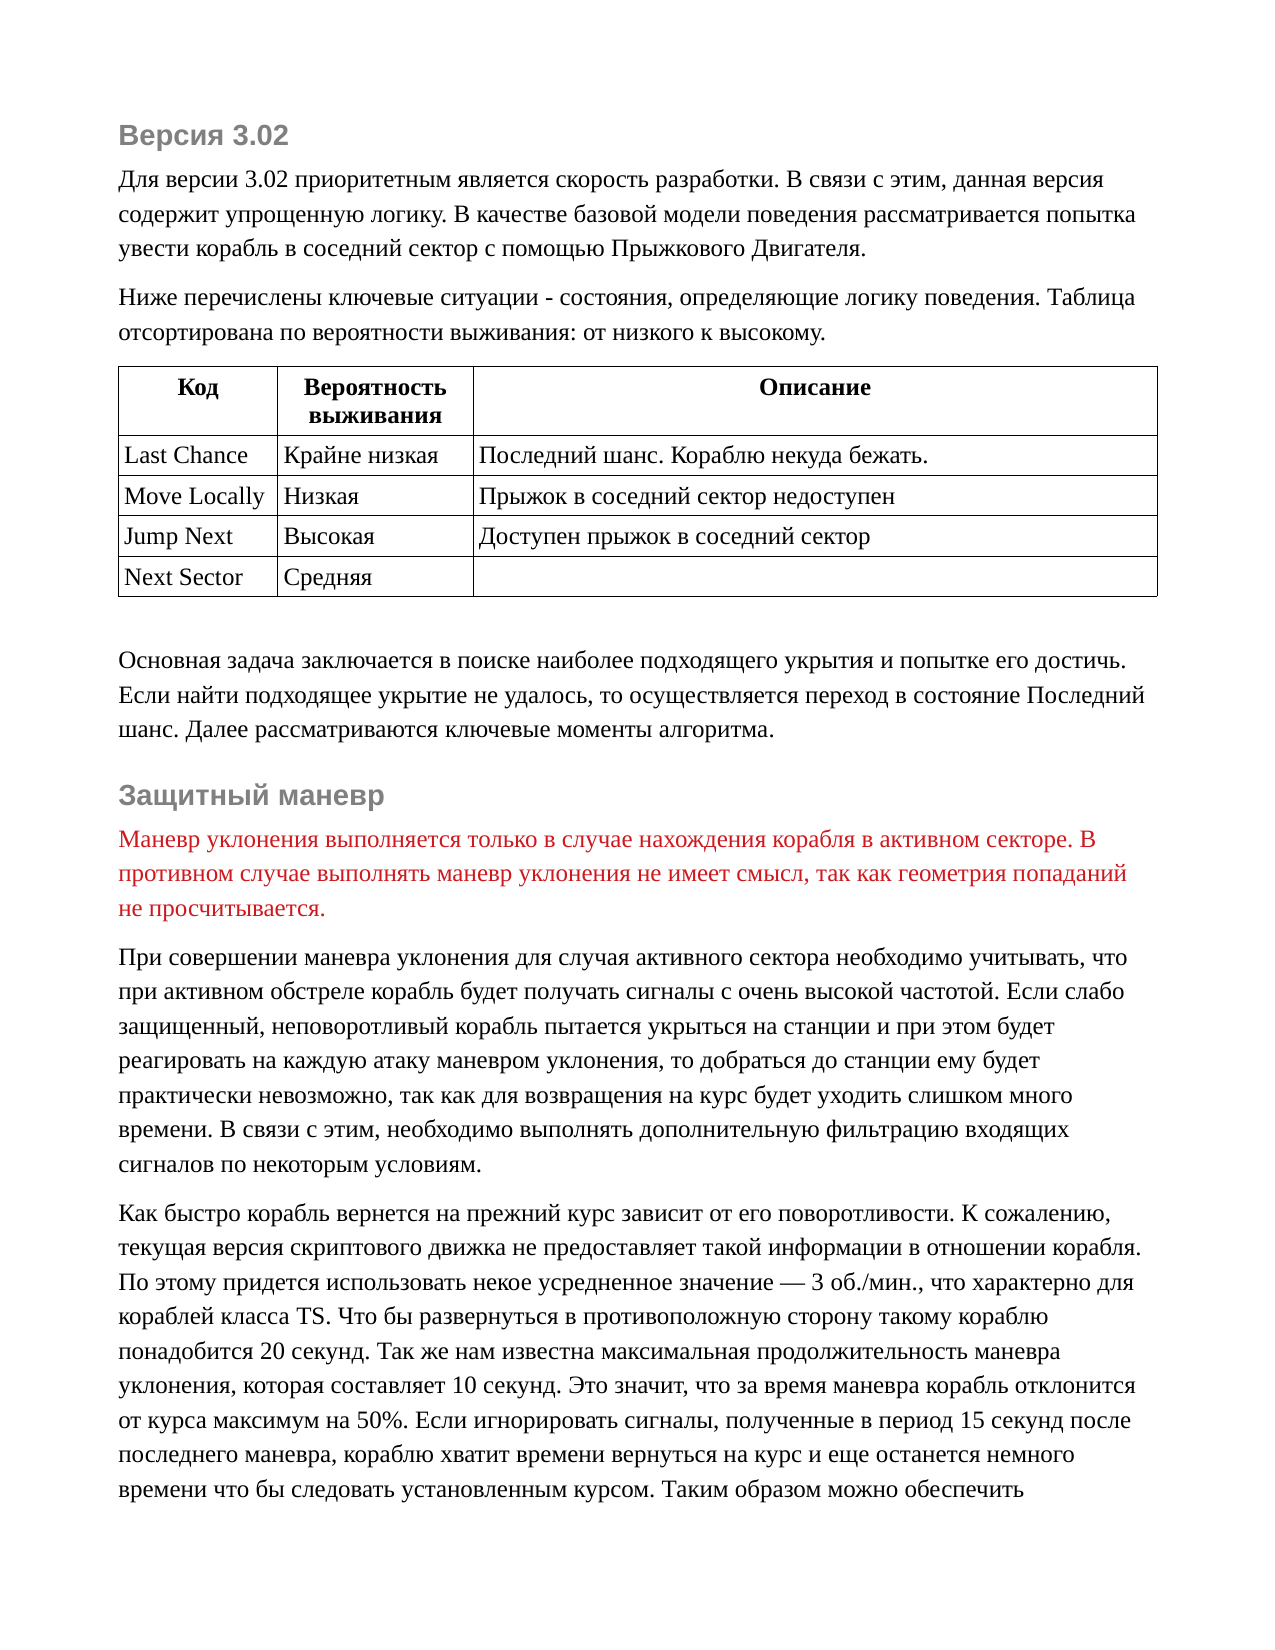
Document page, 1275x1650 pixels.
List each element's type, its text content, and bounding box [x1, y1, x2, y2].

text Для версии 3.02 приоритетным является скорость разработки. В связи с этим, данная версия содержит упрощенную логику. В качестве базовой модели поведения рассматривается попытка увести корабль в соседний сектор с помощью Прыжкового Двигателя. [118, 164, 1157, 262]
table_cell Прыжок в соседний сектор недоступен [474, 476, 1157, 515]
table_cell Крайне низкая [278, 436, 473, 475]
subtitle Версия 3.02 [118, 118, 1157, 152]
table_cell [474, 557, 1157, 596]
table_cell Низкая [278, 476, 473, 515]
table_cell Последний шанс. Кораблю некуда бежать. [474, 436, 1157, 475]
table_cell Средняя [278, 557, 473, 596]
text При совершении маневра уклонения для случая активного сектора необходимо учитывать, что при активном обстреле корабль будет получать сигналы с очень высокой частотой. Если слабо защищенный, неповоротливый корабль пытается укрыться на станции и при этом будет реагировать на каждую атаку маневром уклонения, то добраться до станции ему будет практически невозможно, так как для возвращения на курс будет уходить слишком много времени. В связи с этим, необходимо выполнять дополнительную фильтрацию входящих сигналов по некоторым условиям. [118, 942, 1157, 1177]
table_cell Next Sector [119, 557, 277, 596]
table_cell Move Locally [119, 476, 277, 515]
table_cell Высокая [278, 516, 473, 556]
table_cell Last Chance [119, 436, 277, 475]
table_cell Jump Next [119, 516, 277, 556]
table_header Код [119, 367, 277, 435]
text Ниже перечислены ключевые ситуации - состояния, определяющие логику поведения. Таблица отсортирована по вероятности выживания: от низкого к высокому. [118, 282, 1157, 345]
subtitle Защитный маневр [118, 778, 1157, 811]
text Маневр уклонения выполняется только в случае нахождения корабля в активном секторе. В противном случае выполнять маневр уклонения не имеет смысл, так как геометрия попаданий не просчитывается. [118, 824, 1157, 922]
text Как быстро корабль вернется на прежний курс зависит от его поворотливости. К сожалению, текущая версия скриптового движка не предоставляет такой информации в отношении корабля. По этому придется использовать некое усредненное значение — 3 об./мин., что характерно для кораблей класса TS. Что бы развернуться в противоположную сторону такому кораблю понадобится 20 секунд. Так же нам известна максимальная продолжительность маневра уклонения, которая составляет 10 секунд. Это значит, что за время маневра корабль отклонится от курса максимум на 50%. Если игнорировать сигналы, полученные в период 15 секунд после последнего маневра, кораблю хватит времени вернуться на курс и еще останется немного времени что бы следовать установленным курсом. Таким образом можно обеспечить [118, 1198, 1157, 1502]
text Основная задача заключается в поиске наиболее подходящего укрытия и попытке его достичь. Если найти подходящее укрытие не удалось, то осуществляется переход в состояние Последний шанс. Далее рассматриваются ключевые моменты алгоритма. [118, 645, 1157, 743]
table_header Описание [474, 367, 1157, 435]
table_header Вероятность выживания [278, 367, 473, 435]
table_cell Доступен прыжок в соседний сектор [474, 516, 1157, 556]
